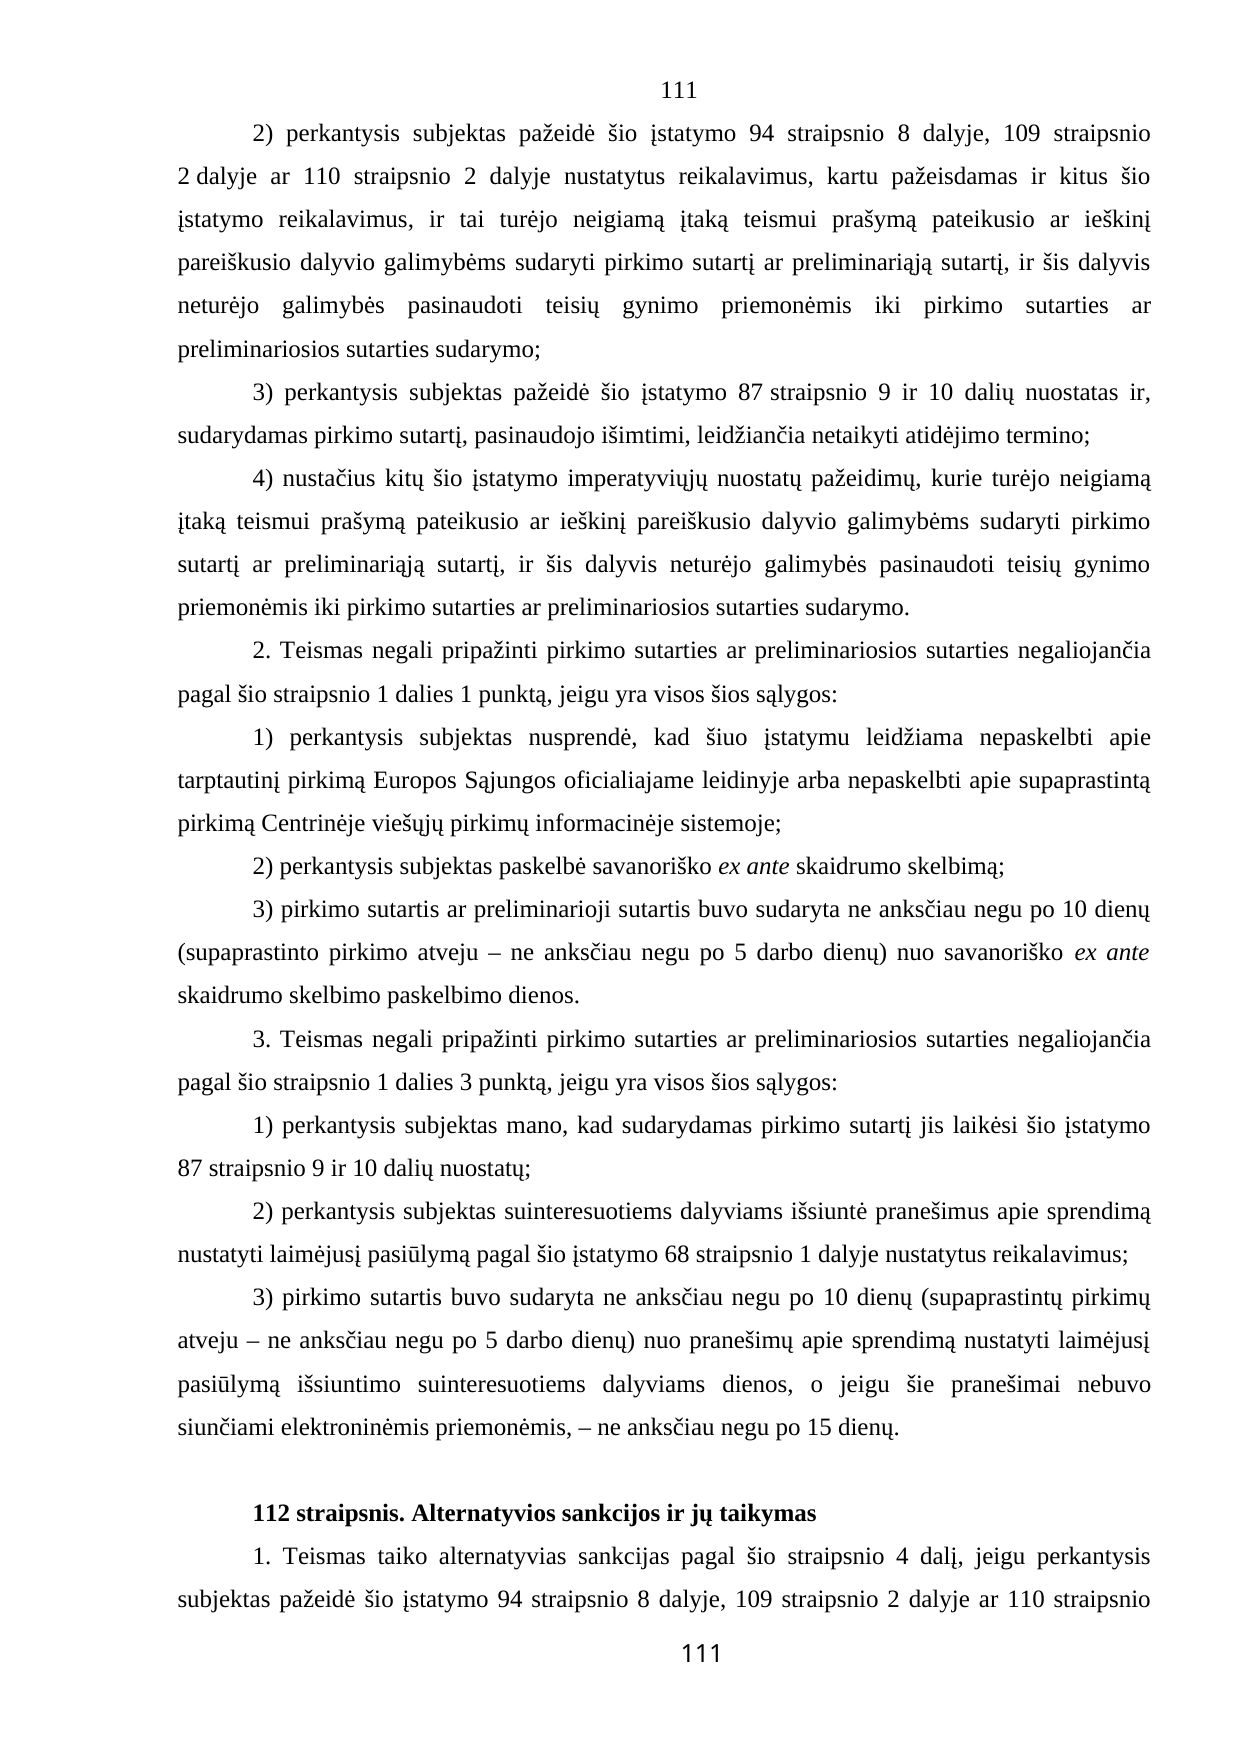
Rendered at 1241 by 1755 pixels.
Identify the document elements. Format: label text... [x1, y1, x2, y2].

text 3) pirkimo sutartis ar preliminarioji sutartis buvo sudaryta ne anksčiau negu po 10 dienų (supaprastinto pirkimo atveju – ne anksčiau negu po 5 darbo dienų) nuo savanoriško ex ante skaidrumo skelbimo paskelbimo dienos. [177, 894, 1152, 1009]
text 3. Teismas negali pripažinti pirkimo sutarties ar preliminariosios sutarties negaliojančia pagal šio straipsnio 1 dalies 3 punktą, jeigu yra visos šios sąlygos: [177, 1024, 1152, 1096]
text 2) perkantysis subjektas paskelbė savanoriško ex ante skaidrumo skelbimą; [177, 851, 1152, 880]
text 4) nustačius kitų šio įstatymo imperatyviųjų nuostatų pažeidimų, kurie turėjo neigiamą įtaką teismui prašymą pateikusio ar ieškinį pareiškusio dalyvio galimybėms sudaryti pirkimo sutartį ar preliminariąją sutartį, ir šis dalyvis neturėjo galimybės pasinaudoti teisių gynimo priemonėmis iki pirkimo sutarties ar preliminariosios sutarties sudarymo. [177, 463, 1152, 621]
text 2) perkantysis subjektas pažeidė šio įstatymo 94 straipsnio 8 dalyje, 109 straipsnio 2 dalyje ar 110 straipsnio 2 dalyje nustatytus reikalavimus, kartu pažeisdamas ir kitus šio įstatymo reikalavimus, ir tai turėjo neigiamą įtaką teismui prašymą pateikusio ar ieškinį pareiškusio dalyvio galimybėms sudaryti pirkimo sutartį ar preliminariąją sutartį, ir šis dalyvis neturėjo galimybės pasinaudoti teisių gynimo priemonėmis iki pirkimo sutarties ar preliminariosios sutarties sudarymo; [177, 118, 1152, 362]
text 3) pirkimo sutartis buvo sudaryta ne anksčiau negu po 10 dienų (supaprastintų pirkimų atveju – ne anksčiau negu po 5 darbo dienų) nuo pranešimų apie sprendimą nustatyti laimėjusį pasiūlymą išsiuntimo suinteresuotiems dalyviams dienos, o jeigu šie pranešimai nebuvo siunčiami elektroninėmis priemonėmis, – ne anksčiau negu po 15 dienų. [177, 1282, 1152, 1441]
text 2. Teismas negali pripažinti pirkimo sutarties ar preliminariosios sutarties negaliojančia pagal šio straipsnio 1 dalies 1 punktą, jeigu yra visos šios sąlygos: [177, 636, 1152, 707]
text 2) perkantysis subjektas suinteresuotiems dalyviams išsiuntė pranešimus apie sprendimą nustatyti laimėjusį pasiūlymą pagal šio įstatymo 68 straipsnio 1 dalyje nustatytus reikalavimus; [177, 1196, 1152, 1268]
text 1. Teismas taiko alternatyvias sankcijas pagal šio straipsnio 4 dalį, jeigu perkantysis subjektas pažeidė šio įstatymo 94 straipsnio 8 dalyje, 109 straipsnio 2 dalyje ar 110 straipsnio [177, 1541, 1152, 1613]
text 3) perkantysis subjektas pažeidė šio įstatymo 87 straipsnio 9 ir 10 dalių nuostatas ir, sudarydamas pirkimo sutartį, pasinaudojo išimtimi, leidžiančia netaikyti atidėjimo termino; [177, 377, 1152, 449]
text 1) perkantysis subjektas mano, kad sudarydamas pirkimo sutartį jis laikėsi šio įstatymo 87 straipsnio 9 ir 10 dalių nuostatų; [177, 1110, 1152, 1182]
text 112 straipsnis. Alternatyvios sankcijos ir jų taikymas [177, 1498, 1152, 1527]
text 1) perkantysis subjektas nusprendė, kad šiuo įstatymu leidžiama nepaskelbti apie tarptautinį pirkimą Europos Sąjungos oficialiajame leidinyje arba nepaskelbti apie supaprastintą pirkimą Centrinėje viešųjų pirkimų informacinėje sistemoje; [177, 722, 1152, 837]
